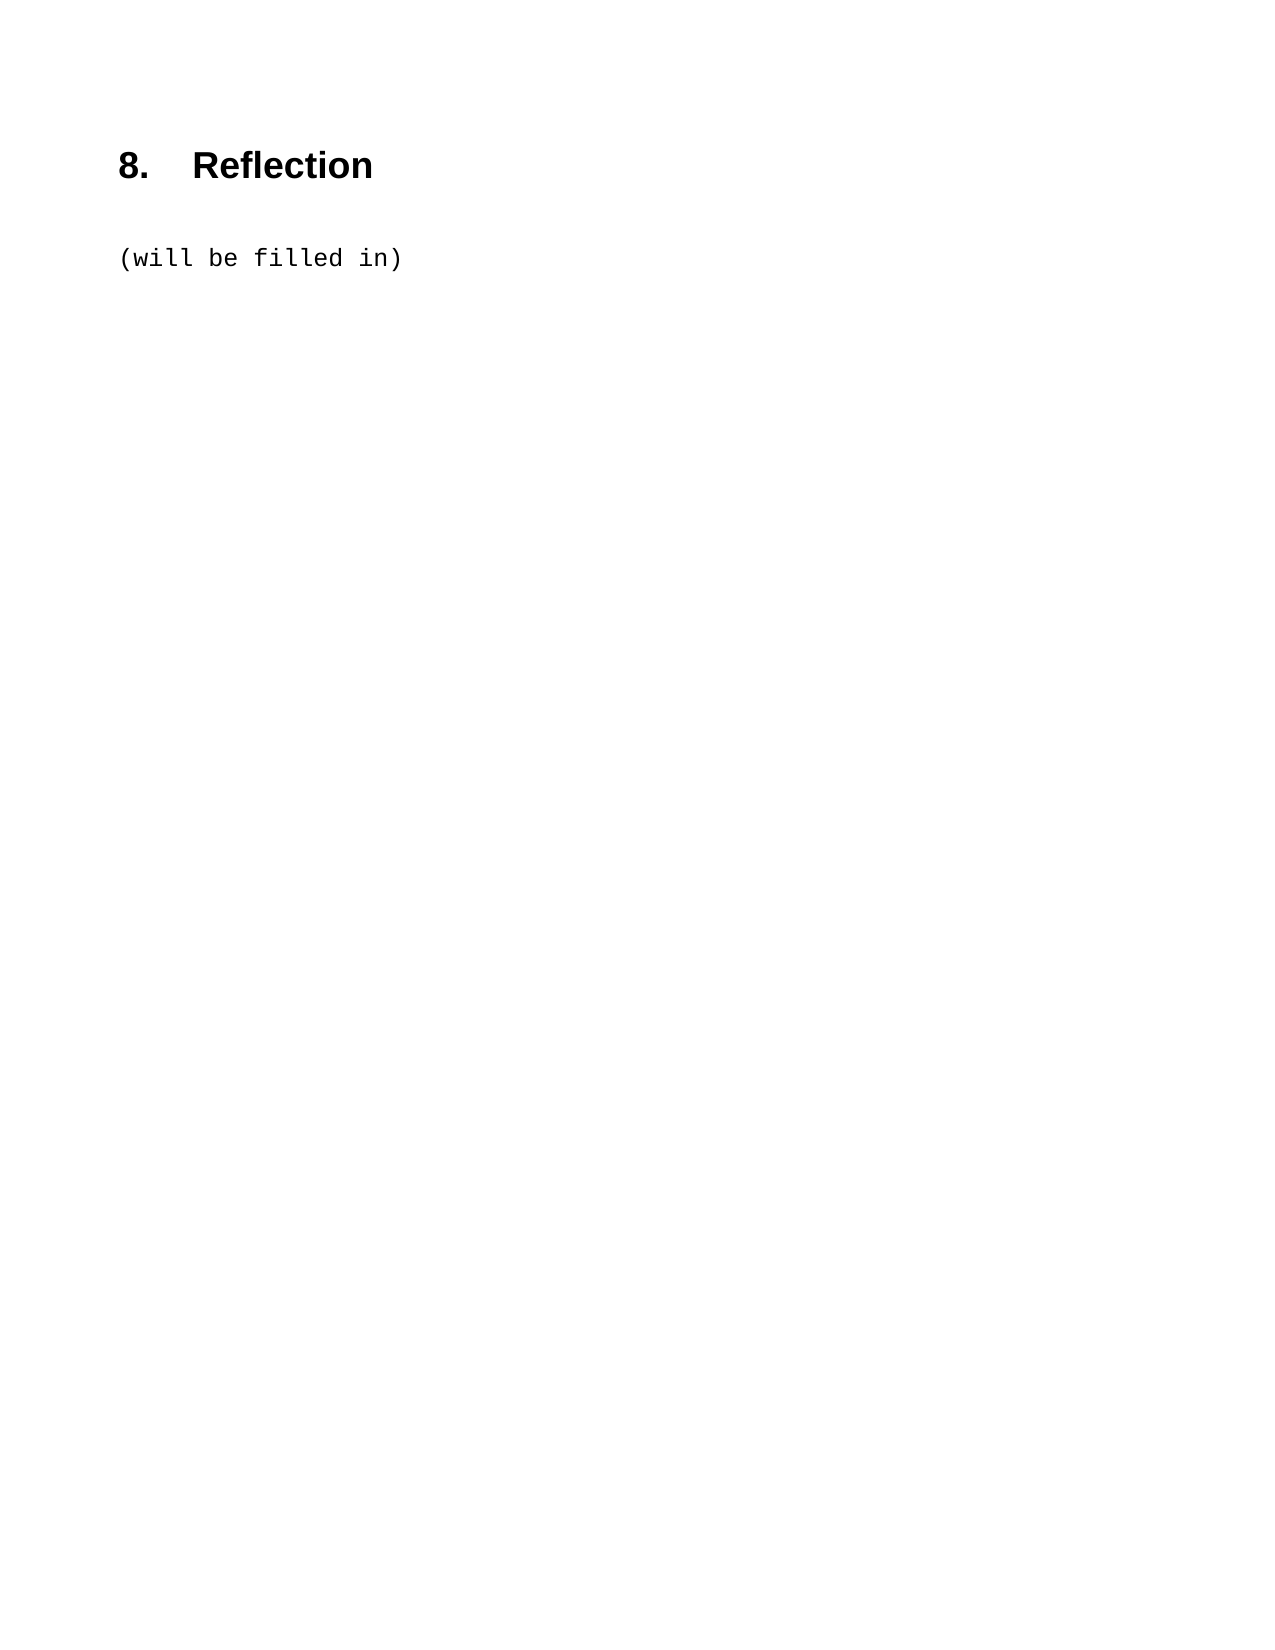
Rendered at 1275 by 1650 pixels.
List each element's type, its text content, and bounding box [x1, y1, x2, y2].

text (will be filled in) [118, 246, 1157, 274]
subtitle Reflection [118, 143, 1157, 186]
